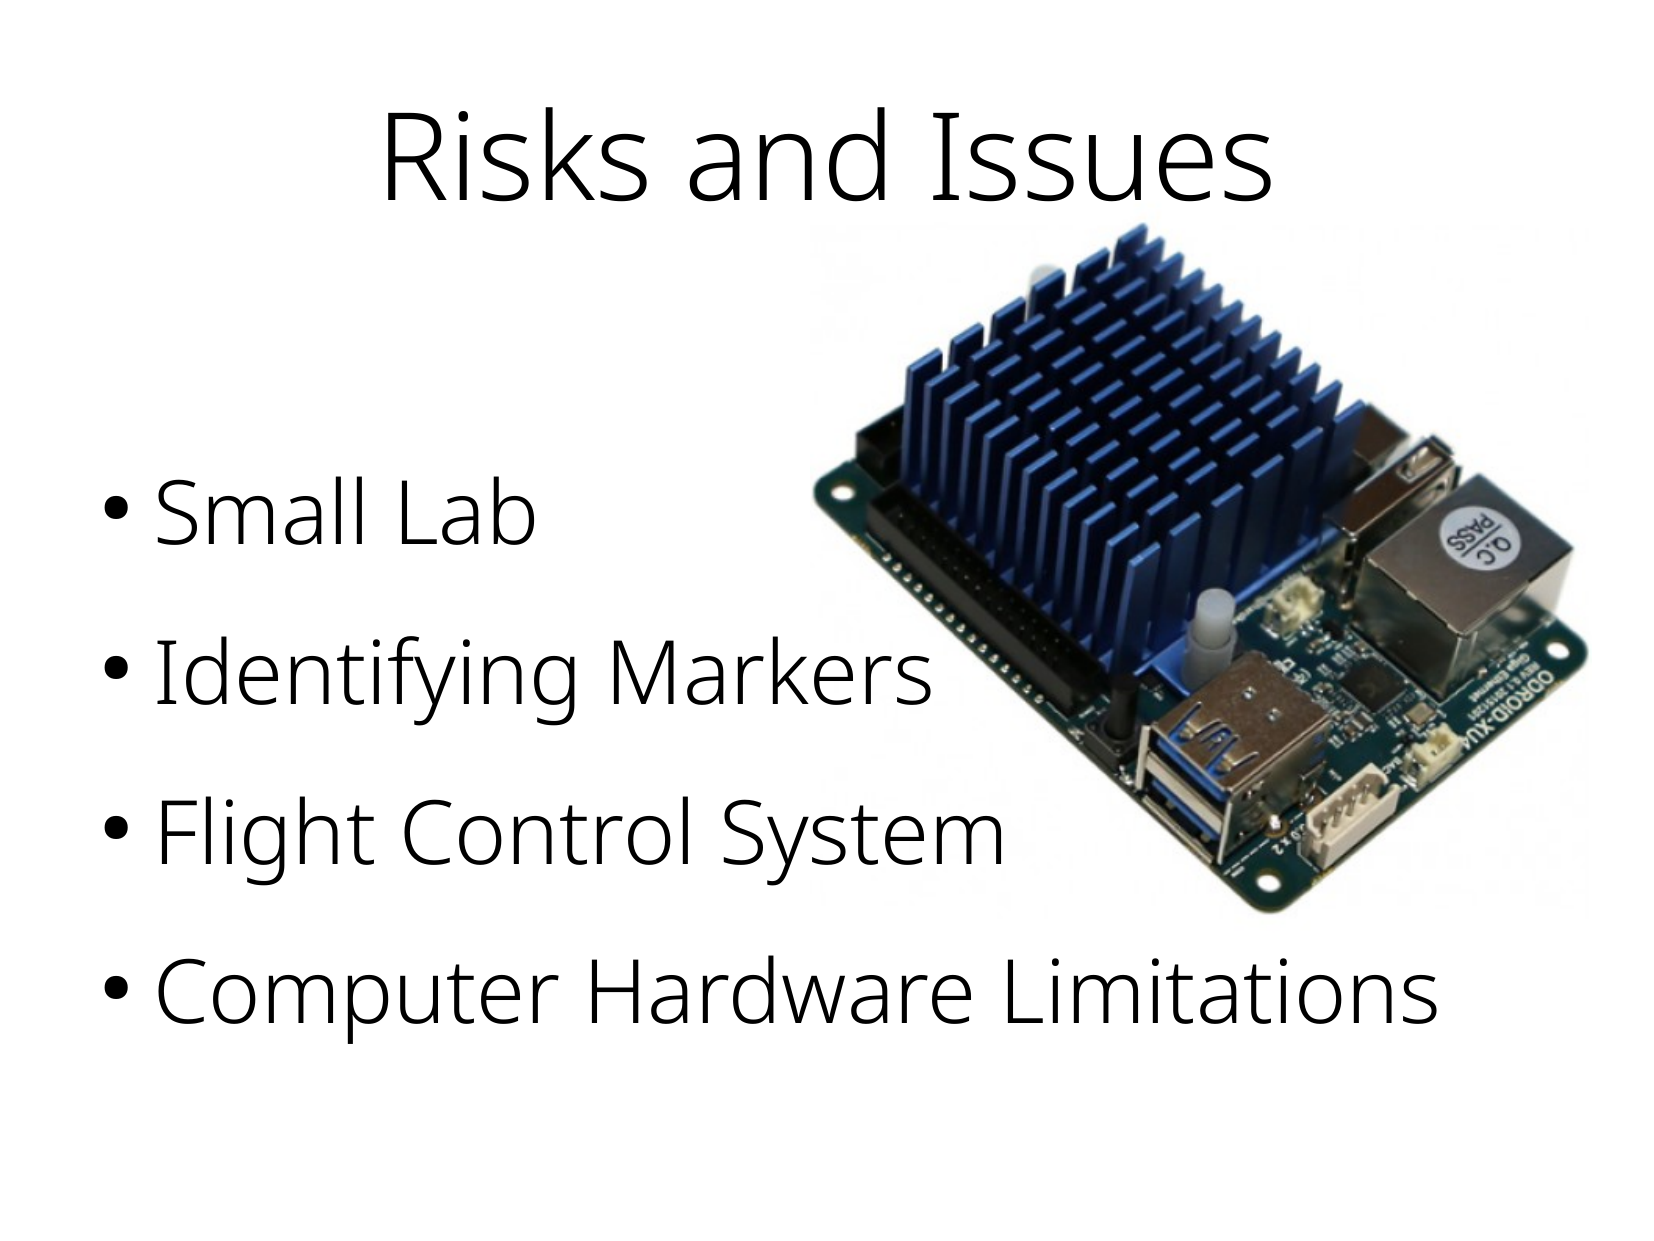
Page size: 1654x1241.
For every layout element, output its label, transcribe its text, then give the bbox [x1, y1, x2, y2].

list Small Lab Identifying Markers Flight Control System Computer Hardware Limitations [82, 450, 1571, 1170]
picture [810, 179, 1592, 962]
title Risks and Issues [82, 49, 1571, 257]
